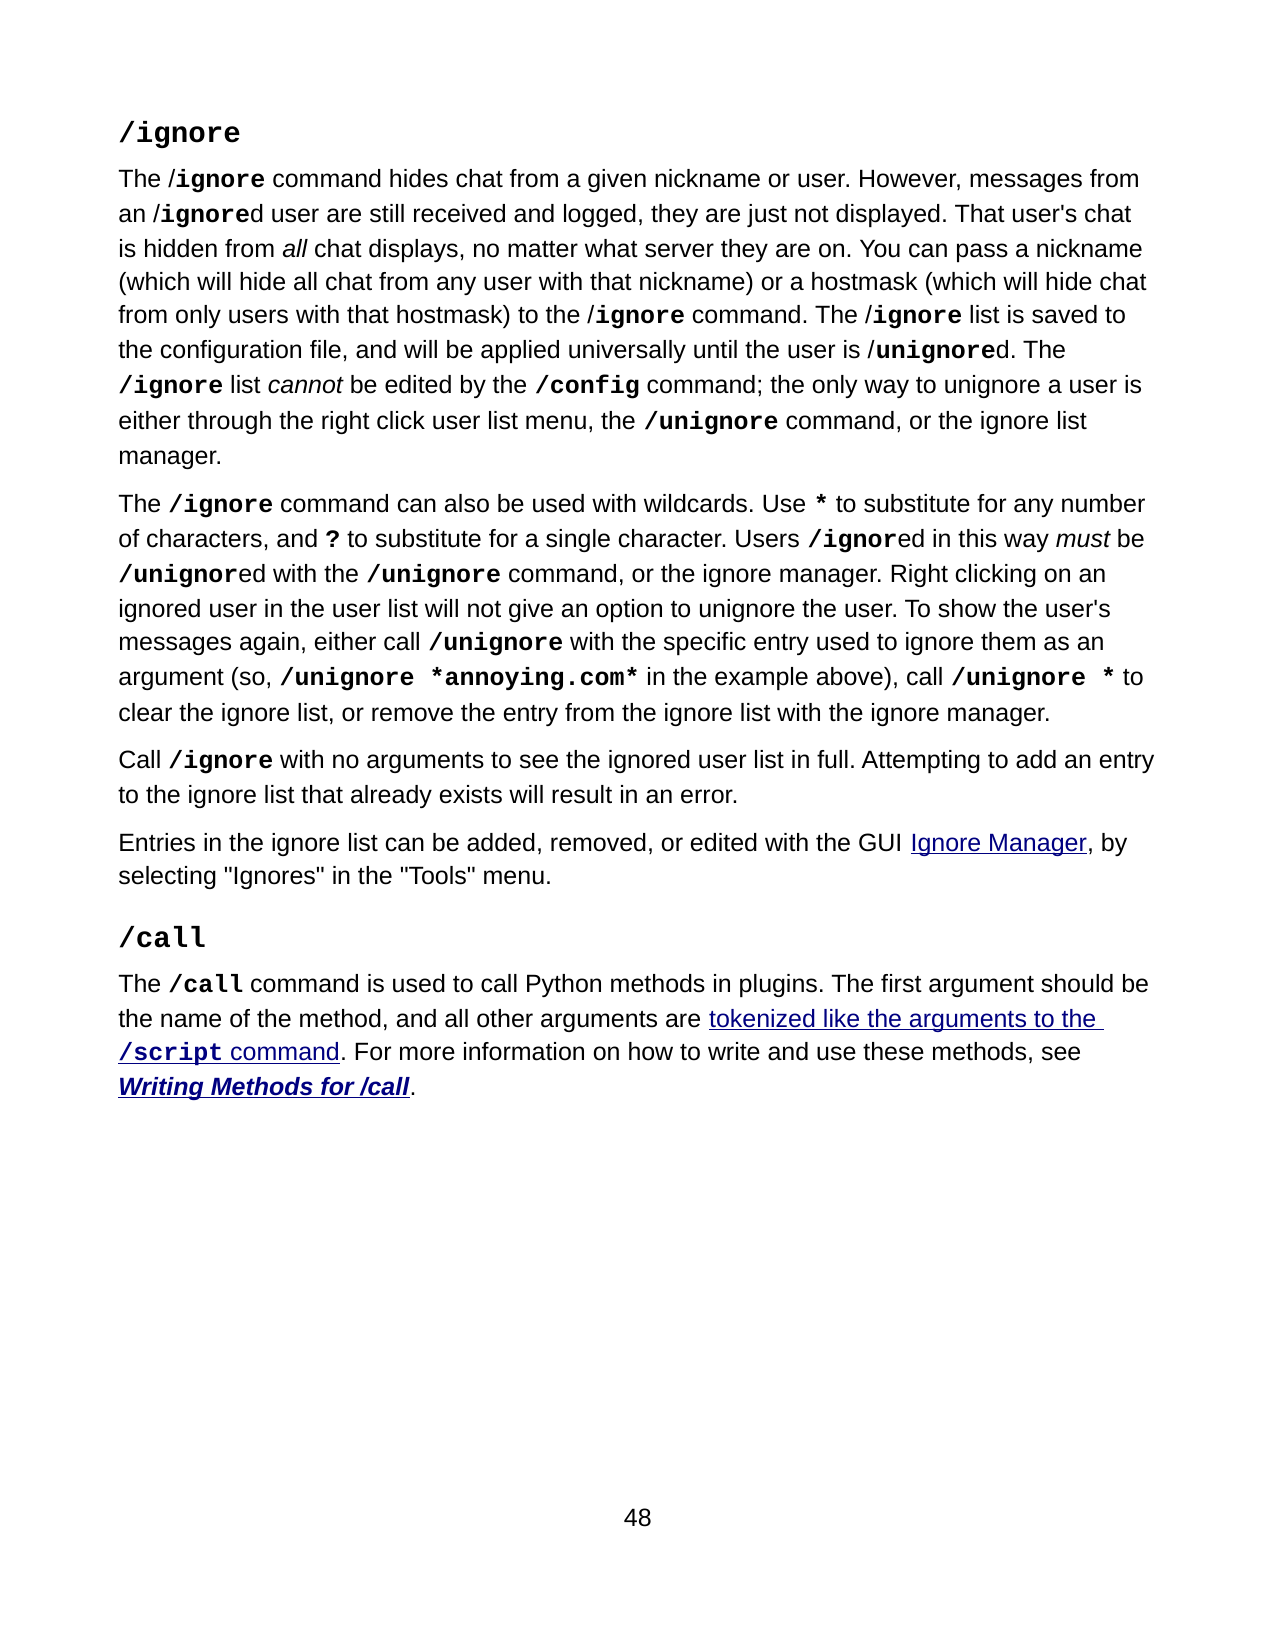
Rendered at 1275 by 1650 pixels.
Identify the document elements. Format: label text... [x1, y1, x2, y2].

subtitle /call [118, 923, 1157, 956]
text The /ignore command hides chat from a given nickname or user. However, messages from an /ignored user are still received and logged, they are just not displayed. That user's chat is hidden from all chat displays, no matter what server they are on. You can pass a nickname (which will hide all chat from any user with that nickname) or a hostmask (which will hide chat from only users with that hostmask) to the /ignore command. The /ignore list is saved to the configuration file, and will be applied universally until the user is /unignored. The /ignore list cannot be edited by the /config command; the only way to unignore a user is either through the right click user list menu, the /unignore command, or the ignore list manager. [118, 164, 1157, 470]
subtitle /ignore [118, 118, 1157, 151]
text The /ignore command can also be used with wildcards. Use * to substitute for any number of characters, and ? to substitute for a single character. Users /ignored in this way must be /unignored with the /unignore command, or the ignore manager. Right clicking on an ignored user in the user list will not give an option to unignore the user. To show the user's messages again, either call /unignore with the specific entry used to ignore them as an argument (so, /unignore *annoying.com* in the example above), call /unignore * to clear the ignore list, or remove the entry from the ignore list with the ignore manager. [118, 488, 1157, 726]
text Call /ignore with no arguments to see the ignored user list in full. Attempting to add an entry to the ignore list that already exists will result in an error. [118, 745, 1157, 809]
text The /call command is used to call Python methods in plugins. The first argument should be the name of the method, and all other arguments are tokenized like the arguments to the /script command. For more information on how to write and use these methods, see Writing Methods for /call. [118, 969, 1157, 1101]
text Entries in the ignore list can be added, removed, or edited with the GUI Ignore Manager, by selecting "Ignores" in the "Tools" menu. [118, 828, 1157, 890]
